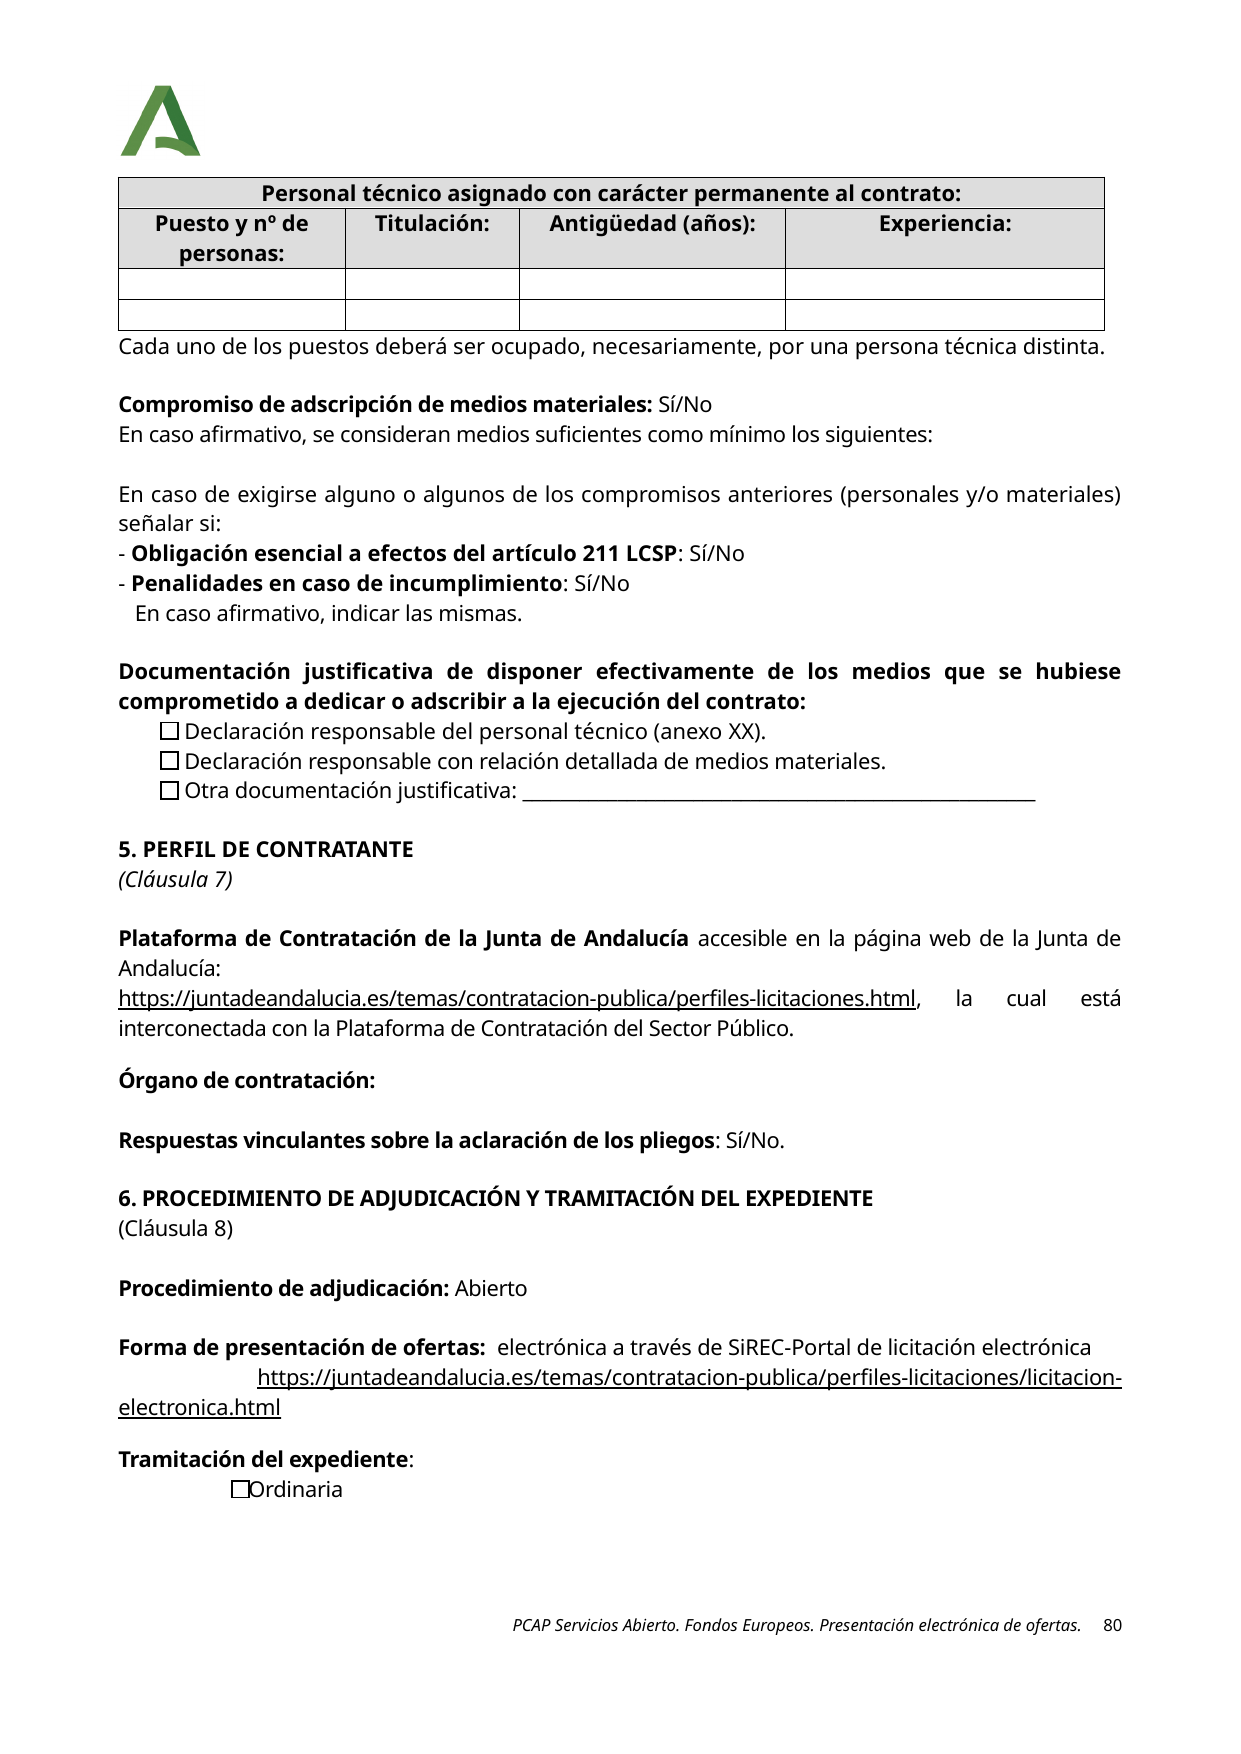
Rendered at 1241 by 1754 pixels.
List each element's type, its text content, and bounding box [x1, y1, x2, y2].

text Órgano de contratación: [118, 1065, 1122, 1095]
text 6. PROCEDIMIENTO DE ADJUDICACIÓN Y TRAMITACIÓN DEL EXPEDIENTE [118, 1183, 1122, 1213]
text 5. PERFIL DE CONTRATANTE [118, 834, 1122, 864]
text Cada uno de los puestos deberá ser ocupado, necesariamente, por una persona técnica distinta. [118, 331, 1122, 361]
text https://juntadeandalucia.es/temas/contratacion-publica/perfiles-licitaciones/licitacion-electronica.html [118, 1362, 1122, 1422]
table_cell [119, 269, 345, 299]
table_cell Titulación: [346, 209, 519, 268]
text Tramitación del expediente: [118, 1444, 1122, 1474]
text Documentación justificativa de disponer efectivamente de los medios que se hubiese comprometido a dedicar o adscribir a la ejecución del contrato: [118, 656, 1122, 716]
text - Penalidades en caso de incumplimiento: Sí/No [118, 568, 1122, 598]
table_header Personal técnico asignado con carácter permanente al contrato: [119, 178, 1104, 207]
text Declaración responsable del personal técnico (anexo XX). [118, 716, 1122, 746]
table_cell [786, 300, 1104, 330]
text Forma de presentación de ofertas: electrónica a través de SiREC-Portal de licitación electrónica [118, 1332, 1122, 1362]
text Declaración responsable con relación detallada de medios materiales. [118, 746, 1122, 776]
text Procedimiento de adjudicación: Abierto [118, 1273, 1122, 1303]
text - Obligación esencial a efectos del artículo 211 LCSP: Sí/No [118, 538, 1122, 568]
text En caso de exigirse alguno o algunos de los compromisos anteriores (personales y/o materiales) señalar si: [118, 479, 1122, 538]
table_cell [520, 269, 785, 299]
table_cell Antigüedad (años): [520, 209, 785, 268]
text Otra documentación justificativa: ______________________________________________________ [118, 776, 1122, 805]
table_cell [119, 300, 345, 330]
text Respuestas vinculantes sobre la aclaración de los pliegos: Sí/No. [118, 1125, 1122, 1155]
picture [116, 81, 205, 160]
table_cell Experiencia: [786, 209, 1104, 268]
text Compromiso de adscripción de medios materiales: Sí/No [118, 389, 1122, 419]
text Ordinaria [118, 1474, 1122, 1504]
table_cell Puesto y nº de personas: [119, 209, 345, 268]
text Plataforma de Contratación de la Junta de Andalucía accesible en la página web de la Junta de Andalucía: [118, 923, 1122, 983]
text (Cláusula 8) [118, 1213, 1122, 1243]
text (Cláusula 7) [118, 864, 1122, 894]
table_cell [520, 300, 785, 330]
text En caso afirmativo, indicar las mismas. [118, 598, 1122, 628]
table_cell [786, 269, 1104, 299]
table_cell [346, 300, 519, 330]
text https://juntadeandalucia.es/temas/contratacion-publica/perfiles-licitaciones.html, la cual está interconectada con la Plataforma de Contratación del Sector Público. [118, 983, 1122, 1043]
table_cell [346, 269, 519, 299]
text En caso afirmativo, se consideran medios suficientes como mínimo los siguientes: [118, 419, 1122, 449]
